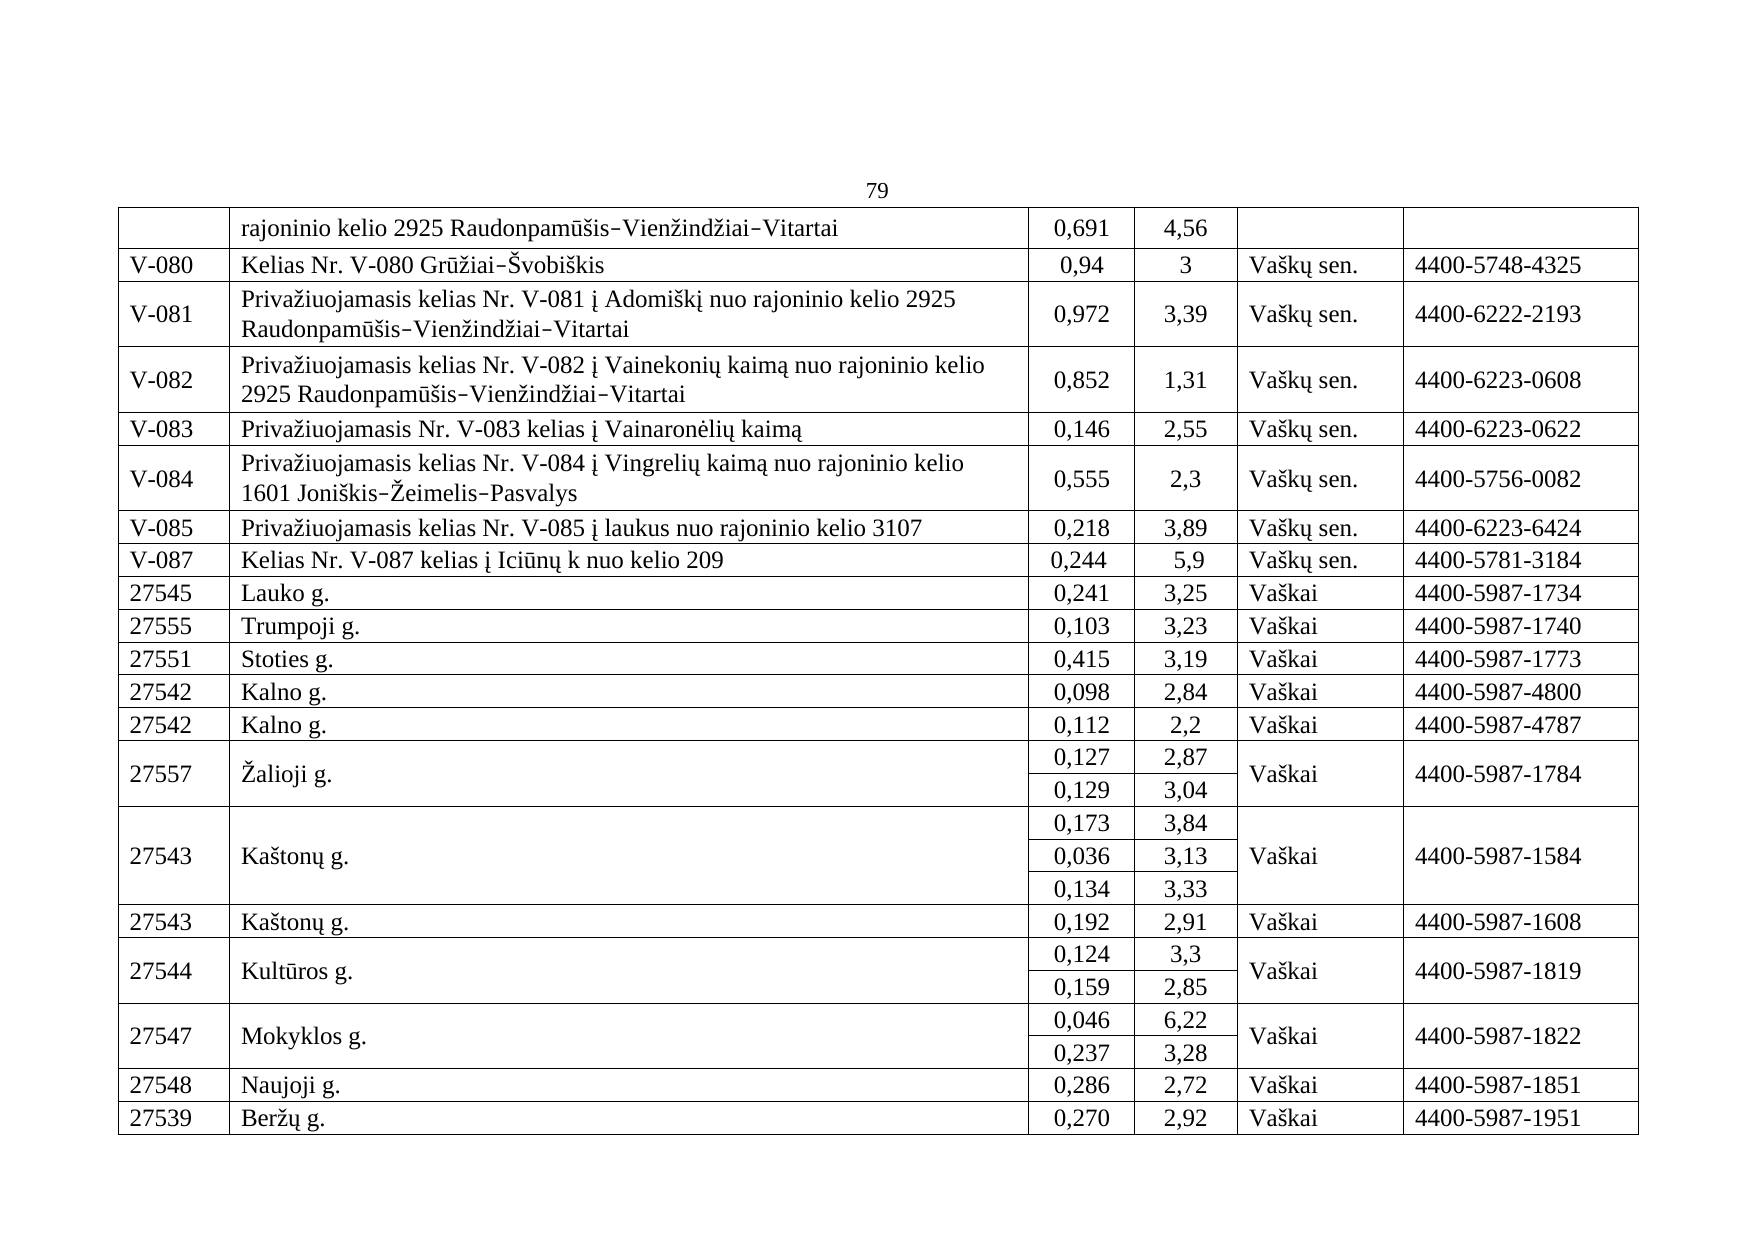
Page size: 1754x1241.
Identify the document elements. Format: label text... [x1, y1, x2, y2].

table_cell 4400-5756-0082 [1404, 446, 1638, 510]
table_cell 4400-5987-1851 [1404, 1069, 1638, 1101]
table_cell Vaškai [1238, 610, 1403, 642]
table_cell 2,55 [1135, 413, 1237, 445]
table_cell 27543 [119, 807, 229, 904]
table_cell Vaškai [1238, 708, 1403, 740]
table_cell 0,270 [1029, 1102, 1134, 1134]
table_cell 1,31 [1135, 347, 1237, 412]
table_cell 27545 [119, 577, 229, 609]
table_cell 2,3 [1135, 446, 1237, 510]
table_cell 27551 [119, 643, 229, 674]
table_cell 4400-5987-4787 [1404, 708, 1638, 740]
table_cell 3,84 [1135, 807, 1237, 838]
table_cell 3,19 [1135, 643, 1237, 674]
table_cell 2,2 [1135, 708, 1237, 740]
table_cell 0,192 [1029, 905, 1134, 937]
table_cell 0,046 [1029, 1004, 1134, 1035]
table_cell 3,89 [1135, 511, 1237, 543]
table_cell 4400-5987-1773 [1404, 643, 1638, 674]
table_cell 0,237 [1029, 1036, 1134, 1068]
table_cell 2,91 [1135, 905, 1237, 937]
table_cell 3,13 [1135, 840, 1237, 871]
table_cell Trumpoji g. [230, 610, 1028, 642]
table_cell Kalno g. [230, 708, 1028, 740]
table_cell 0,691 [1029, 208, 1134, 248]
table_cell 0,036 [1029, 840, 1134, 871]
table_cell 0,241 [1029, 577, 1134, 609]
table_cell 0,103 [1029, 610, 1134, 642]
table_cell 4400-5987-1951 [1404, 1102, 1638, 1134]
table_cell 0,159 [1029, 971, 1134, 1002]
table_cell Stoties g. [230, 643, 1028, 674]
table_cell 0,146 [1029, 413, 1134, 445]
table_cell 27547 [119, 1004, 229, 1068]
table_cell 3 [1135, 249, 1237, 281]
table_cell Mokyklos g. [230, 1004, 1028, 1068]
table_cell 2,84 [1135, 675, 1237, 707]
table_cell 4400-5987-4800 [1404, 675, 1638, 707]
table_cell Vaškai [1238, 1069, 1403, 1101]
table_cell 4400-5987-1822 [1404, 1004, 1638, 1068]
table_cell V-084 [119, 446, 229, 510]
table_cell Vaškai [1238, 643, 1403, 674]
table_cell V-085 [119, 511, 229, 543]
table_cell 27544 [119, 938, 229, 1002]
table_cell Vaškų sen. [1238, 446, 1403, 510]
table_cell Vaškų sen. [1238, 511, 1403, 543]
table_cell 2,92 [1135, 1102, 1237, 1134]
table_cell Privažiuojamasis kelias Nr. V-084 į Vingrelių kaimą nuo rajoninio kelio 1601 Joniškis–Žeimelis–Pasvalys [230, 446, 1028, 510]
table_cell 0,127 [1029, 741, 1134, 773]
table_cell Vaškai [1238, 741, 1403, 806]
table_cell Kalno g. [230, 675, 1028, 707]
table_cell 4400-6222-2193 [1404, 282, 1638, 346]
table_cell 27539 [119, 1102, 229, 1134]
table_cell Kultūros g. [230, 938, 1028, 1002]
table_cell 4400-5987-1608 [1404, 905, 1638, 937]
table_cell 3,33 [1135, 872, 1237, 904]
table_cell Vaškai [1238, 675, 1403, 707]
table_cell 4400-6223-0622 [1404, 413, 1638, 445]
table_cell 27542 [119, 708, 229, 740]
table_cell 4400-5987-1734 [1404, 577, 1638, 609]
table_cell Privažiuojamasis kelias Nr. V-085 į laukus nuo rajoninio kelio 3107 [230, 511, 1028, 543]
table_cell Privažiuojamasis kelias Nr. V-081 į Adomiškį nuo rajoninio kelio 2925 Raudonpamūšis–Vienžindžiai–Vitartai [230, 282, 1028, 346]
table_cell Vaškai [1238, 905, 1403, 937]
table_cell 27555 [119, 610, 229, 642]
table_cell 2,72 [1135, 1069, 1237, 1101]
table_cell 27543 [119, 905, 229, 937]
table_cell V-081 [119, 282, 229, 346]
table_cell Vaškai [1238, 938, 1403, 1002]
table_cell 4,56 [1135, 208, 1237, 248]
table_cell 4400-6223-0608 [1404, 347, 1638, 412]
table_cell 0,286 [1029, 1069, 1134, 1101]
table_cell 0,124 [1029, 938, 1134, 970]
table_cell 4400-5781-3184 [1404, 544, 1638, 576]
table_cell 0,098 [1029, 675, 1134, 707]
table_cell 3,04 [1135, 774, 1237, 806]
table_cell Vaškai [1238, 577, 1403, 609]
table_cell 3,25 [1135, 577, 1237, 609]
table_cell Žalioji g. [230, 741, 1028, 806]
table_cell 4400-6223-6424 [1404, 511, 1638, 543]
table_cell 0,94 [1029, 249, 1134, 281]
table_cell Vaškai [1238, 1102, 1403, 1134]
table_cell 0,555 [1029, 446, 1134, 510]
table_cell Vaškų sen. [1238, 544, 1403, 576]
table_cell Vaškai [1238, 1004, 1403, 1068]
table_cell 0,972 [1029, 282, 1134, 346]
table_cell 0,112 [1029, 708, 1134, 740]
table_cell V-087 [119, 544, 229, 576]
table_cell 4400-5987-1740 [1404, 610, 1638, 642]
table_cell 27542 [119, 675, 229, 707]
table_cell 6,22 [1135, 1004, 1237, 1035]
table_cell Privažiuojamasis kelias Nr. V-082 į Vainekonių kaimą nuo rajoninio kelio 2925 Raudonpamūšis–Vienžindžiai–Vitartai [230, 347, 1028, 412]
table_cell Vaškų sen. [1238, 347, 1403, 412]
table_cell 27548 [119, 1069, 229, 1101]
table_cell 0,173 [1029, 807, 1134, 838]
table_cell 4400-5987-1819 [1404, 938, 1638, 1002]
table_cell 0,218 [1029, 511, 1134, 543]
table_cell 4400-5987-1784 [1404, 741, 1638, 806]
table_cell [1238, 208, 1403, 248]
table_cell Lauko g. [230, 577, 1028, 609]
table_cell 2,85 [1135, 971, 1237, 1002]
table_cell 3,39 [1135, 282, 1237, 346]
table_cell Kelias Nr. V-080 Grūžiai–Švobiškis [230, 249, 1028, 281]
table_cell Vaškų sen. [1238, 282, 1403, 346]
table_cell Kelias Nr. V-087 kelias į Iciūnų k nuo kelio 209 [230, 544, 1028, 576]
table_cell rajoninio kelio 2925 Raudonpamūšis–Vienžindžiai–Vitartai [230, 208, 1028, 248]
table_cell Beržų g. [230, 1102, 1028, 1134]
table_cell Vaškai [1238, 807, 1403, 904]
table_cell V-082 [119, 347, 229, 412]
table_cell Kaštonų g. [230, 905, 1028, 937]
table_cell 3,23 [1135, 610, 1237, 642]
table_cell V-080 [119, 249, 229, 281]
table_cell Vaškų sen. [1238, 413, 1403, 445]
table_cell 0,852 [1029, 347, 1134, 412]
table_cell 0,129 [1029, 774, 1134, 806]
table_cell Kaštonų g. [230, 807, 1028, 904]
table_cell V-083 [119, 413, 229, 445]
table_cell Privažiuojamasis Nr. V-083 kelias į Vainaronėlių kaimą [230, 413, 1028, 445]
table_cell 3,28 [1135, 1036, 1237, 1068]
table_cell [119, 208, 229, 248]
table_cell 27557 [119, 741, 229, 806]
table_cell 3,3 [1135, 938, 1237, 970]
table_cell 0,415 [1029, 643, 1134, 674]
table_cell 0,134 [1029, 872, 1134, 904]
table_cell 4400-5748-4325 [1404, 249, 1638, 281]
table_cell [1404, 208, 1638, 248]
table_cell 2,87 [1135, 741, 1237, 773]
table_cell 0,244 [1029, 544, 1134, 576]
table_cell 5,9 [1135, 544, 1237, 576]
table_cell Vaškų sen. [1238, 249, 1403, 281]
table_cell Naujoji g. [230, 1069, 1028, 1101]
table_cell 4400-5987-1584 [1404, 807, 1638, 904]
